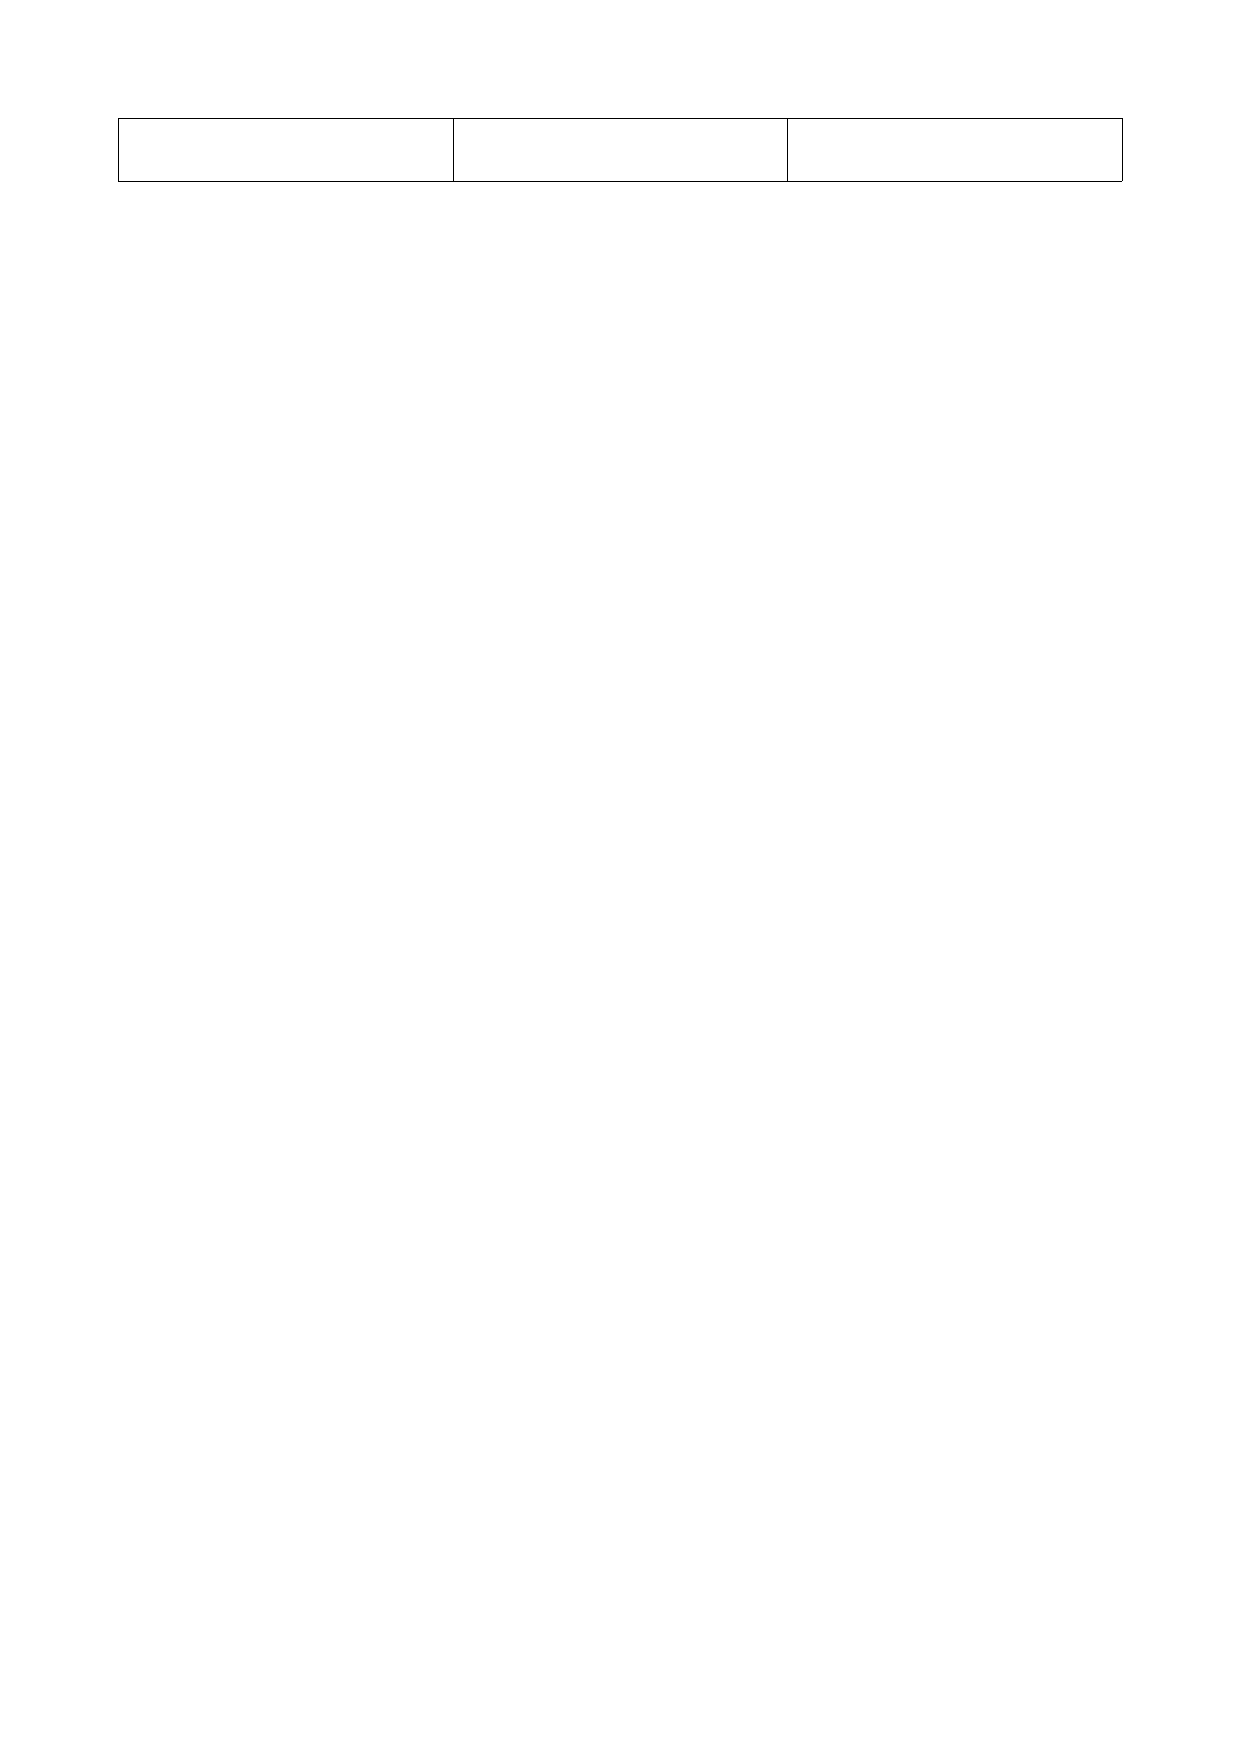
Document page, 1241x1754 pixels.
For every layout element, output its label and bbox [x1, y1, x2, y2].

table_cell [454, 119, 787, 181]
table_cell [788, 119, 1122, 181]
table_cell [119, 119, 453, 181]
